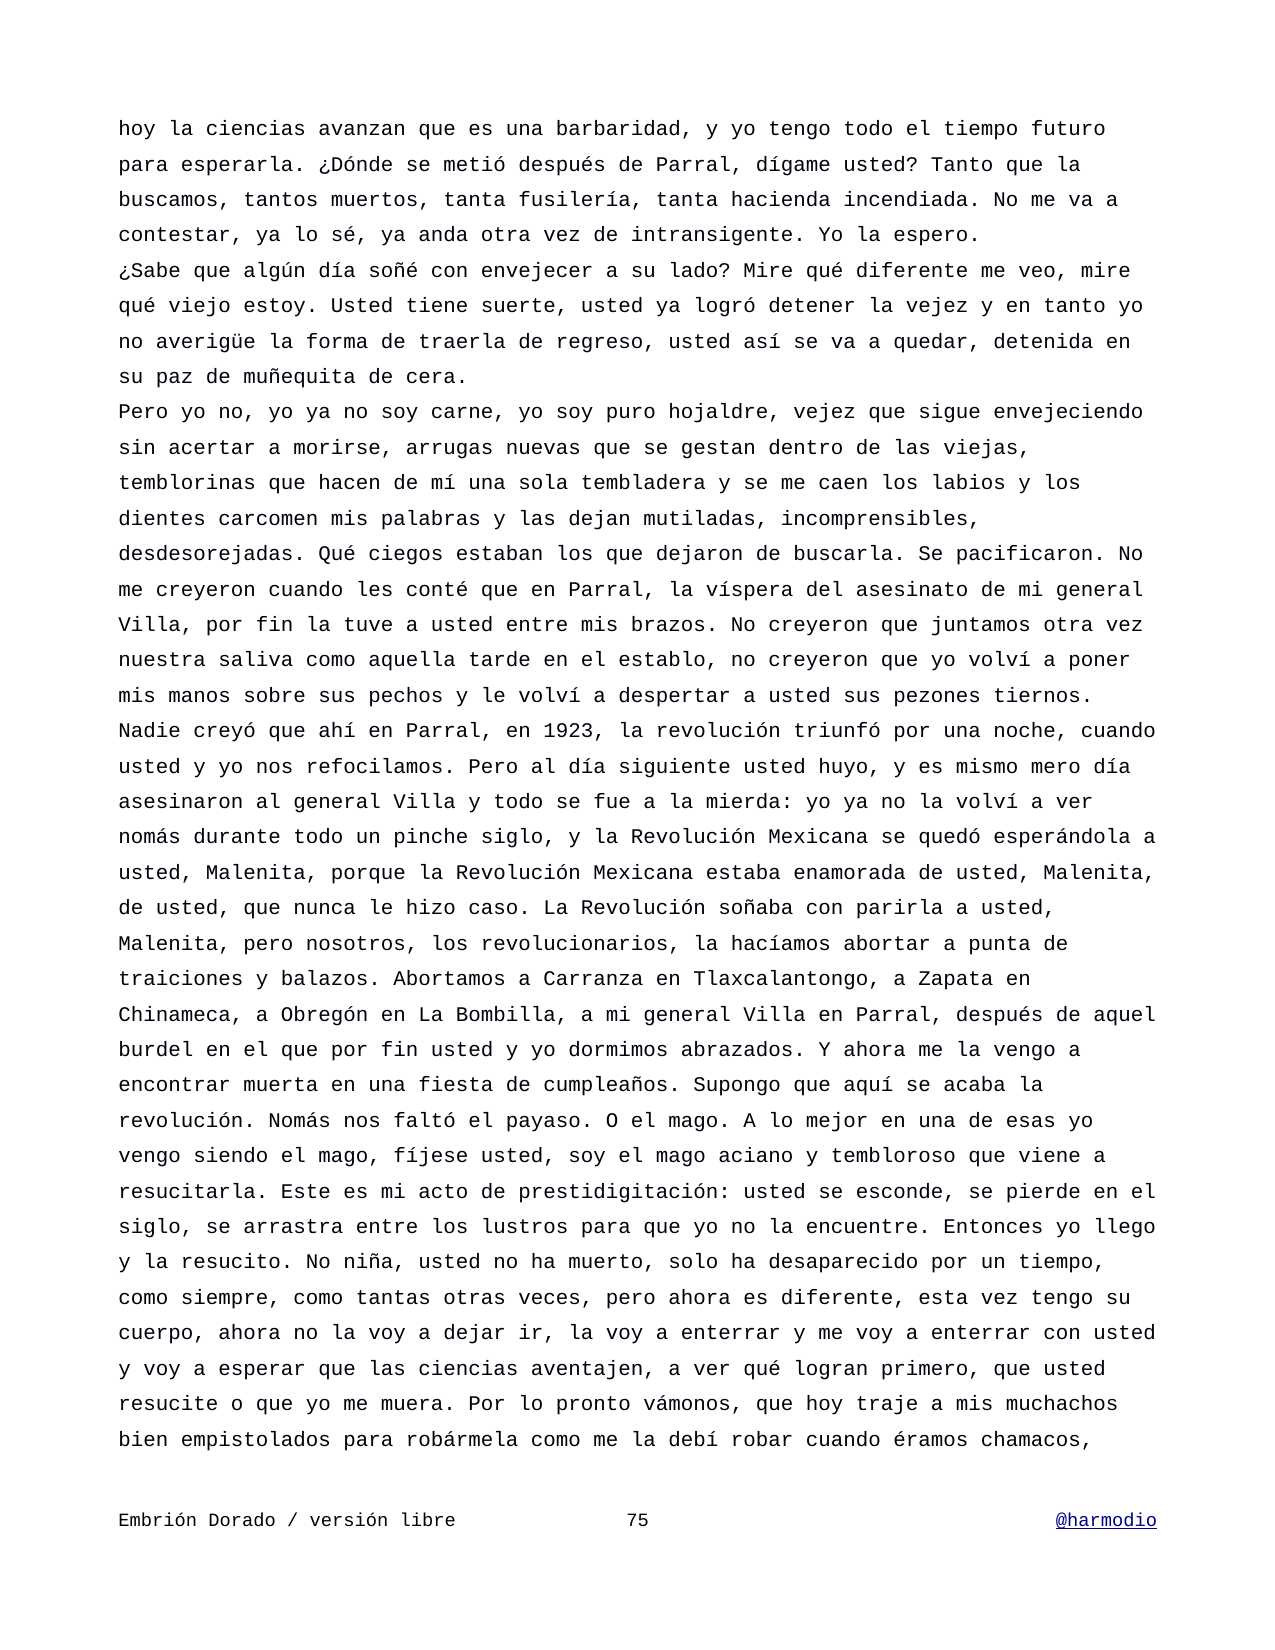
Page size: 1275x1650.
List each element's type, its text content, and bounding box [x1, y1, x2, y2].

text hoy la ciencias avanzan que es una barbaridad, y yo tengo todo el tiempo futuro para esperarla. ¿Dónde se metió después de Parral, dígame usted? Tanto que la buscamos, tantos muertos, tanta fusilería, tanta hacienda incendiada. No me va a contestar, ya lo sé, ya anda otra vez de intransigente. Yo la espero. [118, 118, 1157, 248]
text ¿Sabe que algún día soñé con envejecer a su lado? Mire qué diferente me veo, mire qué viejo estoy. Usted tiene suerte, usted ya logró detener la vejez y en tanto yo no averigüe la forma de traerla de regreso, usted así se va a quedar, detenida en su paz de muñequita de cera. [118, 260, 1157, 390]
text Pero yo no, yo ya no soy carne, yo soy puro hojaldre, vejez que sigue envejeciendo sin acertar a morirse, arrugas nuevas que se gestan dentro de las viejas, temblorinas que hacen de mí una sola tembladera y se me caen los labios y los dientes carcomen mis palabras y las dejan mutiladas, incomprensibles, desdesorejadas. Qué ciegos estaban los que dejaron de buscarla. Se pacificaron. No me creyeron cuando les conté que en Parral, la víspera del asesinato de mi general Villa, por fin la tuve a usted entre mis brazos. No creyeron que juntamos otra vez nuestra saliva como aquella tarde en el establo, no creyeron que yo volví a poner mis manos sobre sus pechos y le volví a despertar a usted sus pezones tiernos. Nadie creyó que ahí en Parral, en 1923, la revolución triunfó por una noche, cuando usted y yo nos refocilamos. Pero al día siguiente usted huyo, y es mismo mero día asesinaron al general Villa y todo se fue a la mierda: yo ya no la volví a ver nomás durante todo un pinche siglo, y la Revolución Mexicana se quedó esperándola a usted, Malenita, porque la Revolución Mexicana estaba enamorada de usted, Malenita, de usted, que nunca le hizo caso. La Revolución soñaba con parirla a usted, Malenita, pero nosotros, los revolucionarios, la hacíamos abortar a punta de traiciones y balazos. Abortamos a Carranza en Tlaxcalantongo, a Zapata en Chinameca, a Obregón en La Bombilla, a mi general Villa en Parral, después de aquel burdel en el que por fin usted y yo dormimos abrazados. Y ahora me la vengo a encontrar muerta en una fiesta de cumpleaños. Supongo que aquí se acaba la revolución. Nomás nos faltó el payaso. O el mago. A lo mejor en una de esas yo vengo siendo el mago, fíjese usted, soy el mago aciano y tembloroso que viene a resucitarla. Este es mi acto de prestidigitación: usted se esconde, se pierde en el siglo, se arrastra entre los lustros para que yo no la encuentre. Entonces yo llego y la resucito. No niña, usted no ha muerto, solo ha desaparecido por un tiempo, como siempre, como tantas otras veces, pero ahora es diferente, esta vez tengo su cuerpo, ahora no la voy a dejar ir, la voy a enterrar y me voy a enterrar con usted y voy a esperar que las ciencias aventajen, a ver qué logran primero, que usted resucite o que yo me muera. Por lo pronto vámonos, que hoy traje a mis muchachos bien empistolados para robármela como me la debí robar cuando éramos chamacos, [118, 401, 1157, 1452]
